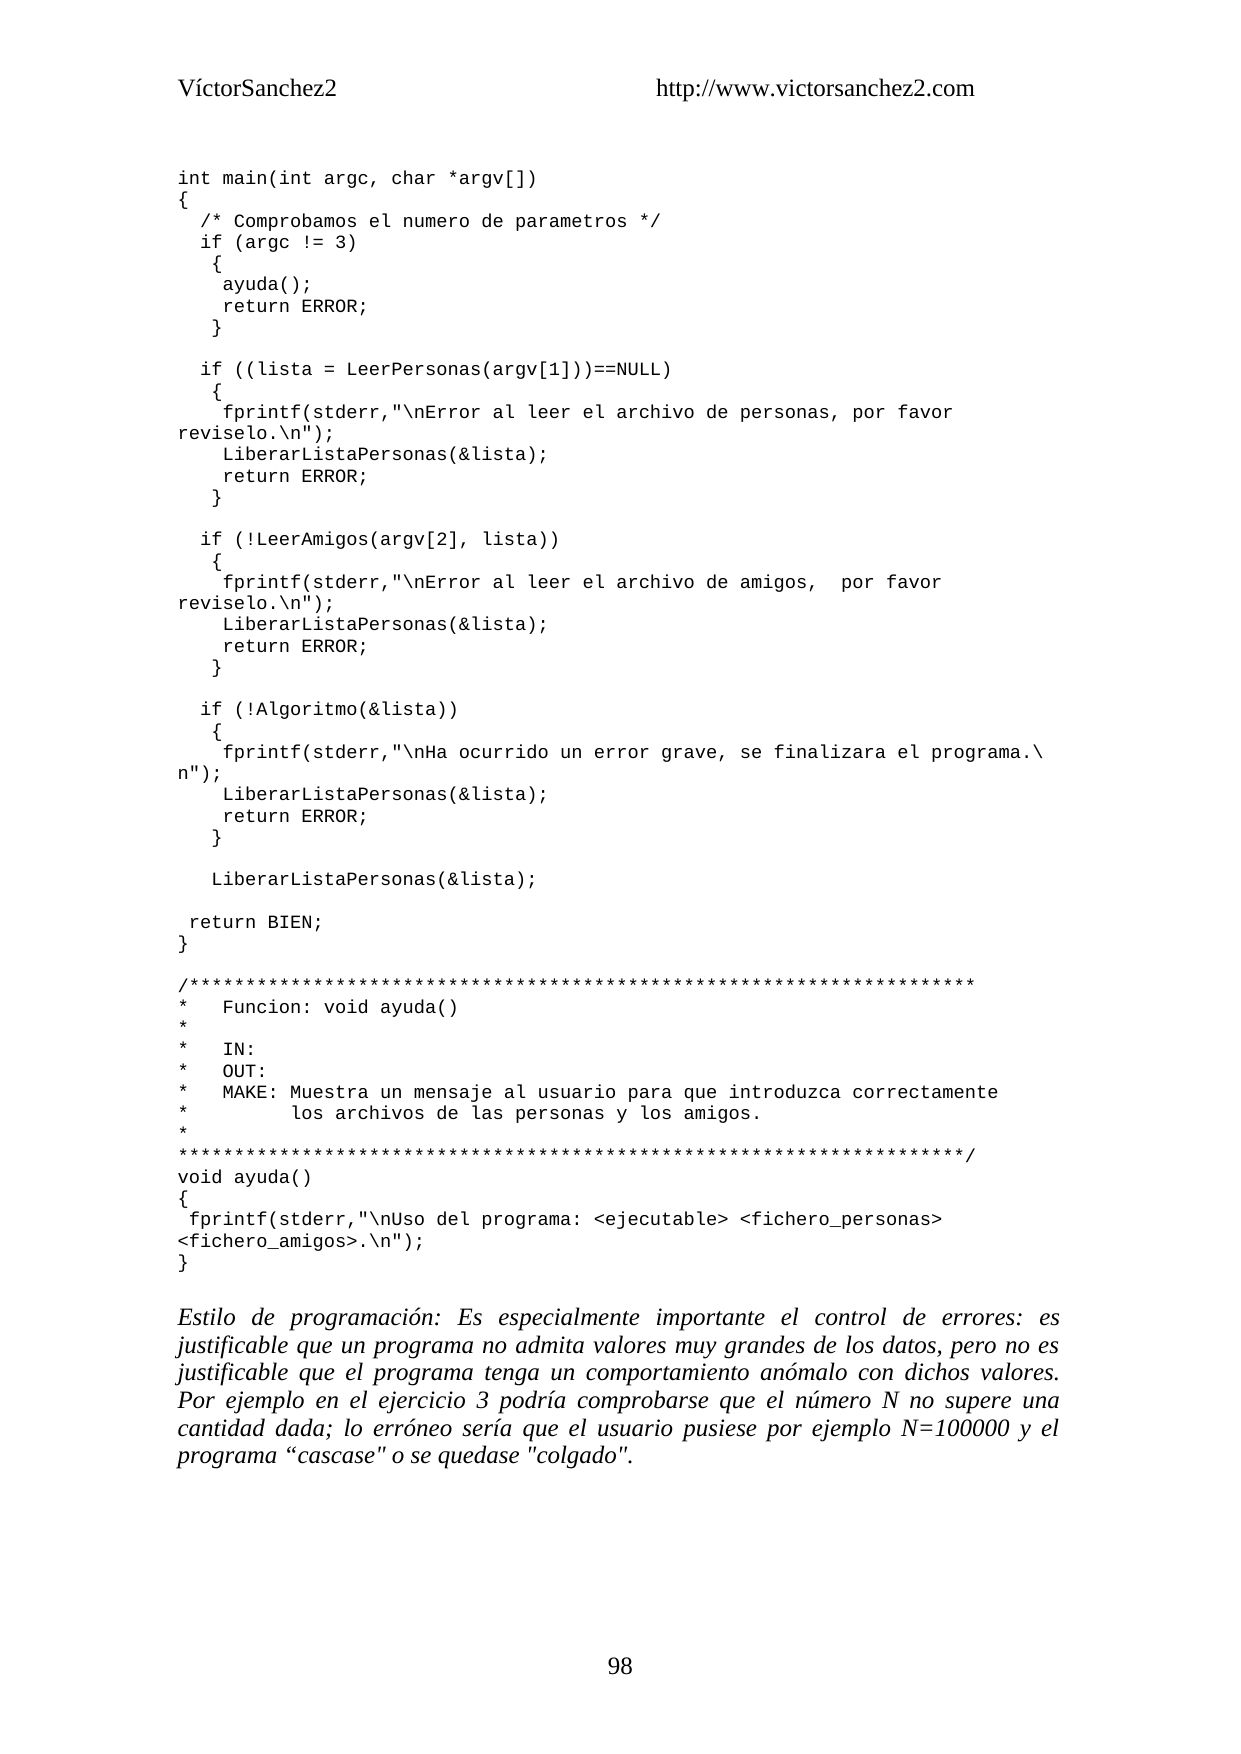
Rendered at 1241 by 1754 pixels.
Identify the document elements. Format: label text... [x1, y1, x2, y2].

text return ERROR; [177, 806, 1063, 828]
text return ERROR; [177, 636, 1063, 658]
text LiberarListaPersonas(&lista); [177, 615, 1063, 636]
text /* Comprobamos el numero de parametros */ [177, 211, 1063, 233]
text ayuda(); [177, 275, 1063, 296]
text { [177, 1189, 1063, 1210]
text LiberarListaPersonas(&lista); [177, 445, 1063, 466]
text } [177, 934, 1063, 955]
text Estilo de programación: Es especialmente importante el control de errores: es justificable que un programa no admita valores muy grandes de los datos, pero no es justificable que el programa tenga un comportamiento anómalo con dichos valores. Por ejemplo en el ejercicio 3 podría comprobarse que el número N no supere una cantidad dada; lo erróneo sería que el usuario pusiese por ejemplo N=100000 y el programa “cascase" o se quedase "colgado". [177, 1303, 1063, 1469]
text } [177, 1253, 1063, 1274]
text if (!Algoritmo(&lista)) [177, 700, 1063, 721]
text return ERROR; [177, 466, 1063, 488]
text * [177, 1125, 1063, 1146]
text void ayuda() [177, 1168, 1063, 1189]
text } [177, 318, 1063, 339]
text fprintf(stderr,"\nUso del programa: <ejecutable> <fichero_personas> <fichero_amigos>.\n"); [177, 1210, 1063, 1253]
text fprintf(stderr,"\nError al leer el archivo de personas, por favor reviselo.\n"); [177, 403, 1063, 445]
text } [177, 828, 1063, 849]
text if ((lista = LeerPersonas(argv[1]))==NULL) [177, 360, 1063, 381]
text * IN: [177, 1040, 1063, 1061]
text LiberarListaPersonas(&lista); [177, 785, 1063, 806]
text * OUT: [177, 1061, 1063, 1083]
text * los archivos de las personas y los amigos. [177, 1104, 1063, 1125]
text * MAKE: Muestra un mensaje al usuario para que introduzca correctamente [177, 1083, 1063, 1104]
text } [177, 658, 1063, 679]
text /********************************************************************** [177, 976, 1063, 998]
text { [177, 254, 1063, 275]
text * [177, 1019, 1063, 1040]
text } [177, 488, 1063, 509]
text { [177, 381, 1063, 403]
text if (argc != 3) [177, 233, 1063, 254]
text fprintf(stderr,"\nError al leer el archivo de amigos, por favor reviselo.\n"); [177, 573, 1063, 615]
text **********************************************************************/ [177, 1146, 1063, 1168]
text if (!LeerAmigos(argv[2], lista)) [177, 530, 1063, 551]
text { [177, 721, 1063, 743]
text { [177, 551, 1063, 573]
text return BIEN; [177, 913, 1063, 934]
text fprintf(stderr,"\nHa ocurrido un error grave, se finalizara el programa.\n"); [177, 743, 1063, 785]
text int main(int argc, char *argv[]) [177, 169, 1063, 190]
text return ERROR; [177, 296, 1063, 318]
text LiberarListaPersonas(&lista); [177, 870, 1063, 891]
text * Funcion: void ayuda() [177, 998, 1063, 1019]
text { [177, 190, 1063, 211]
